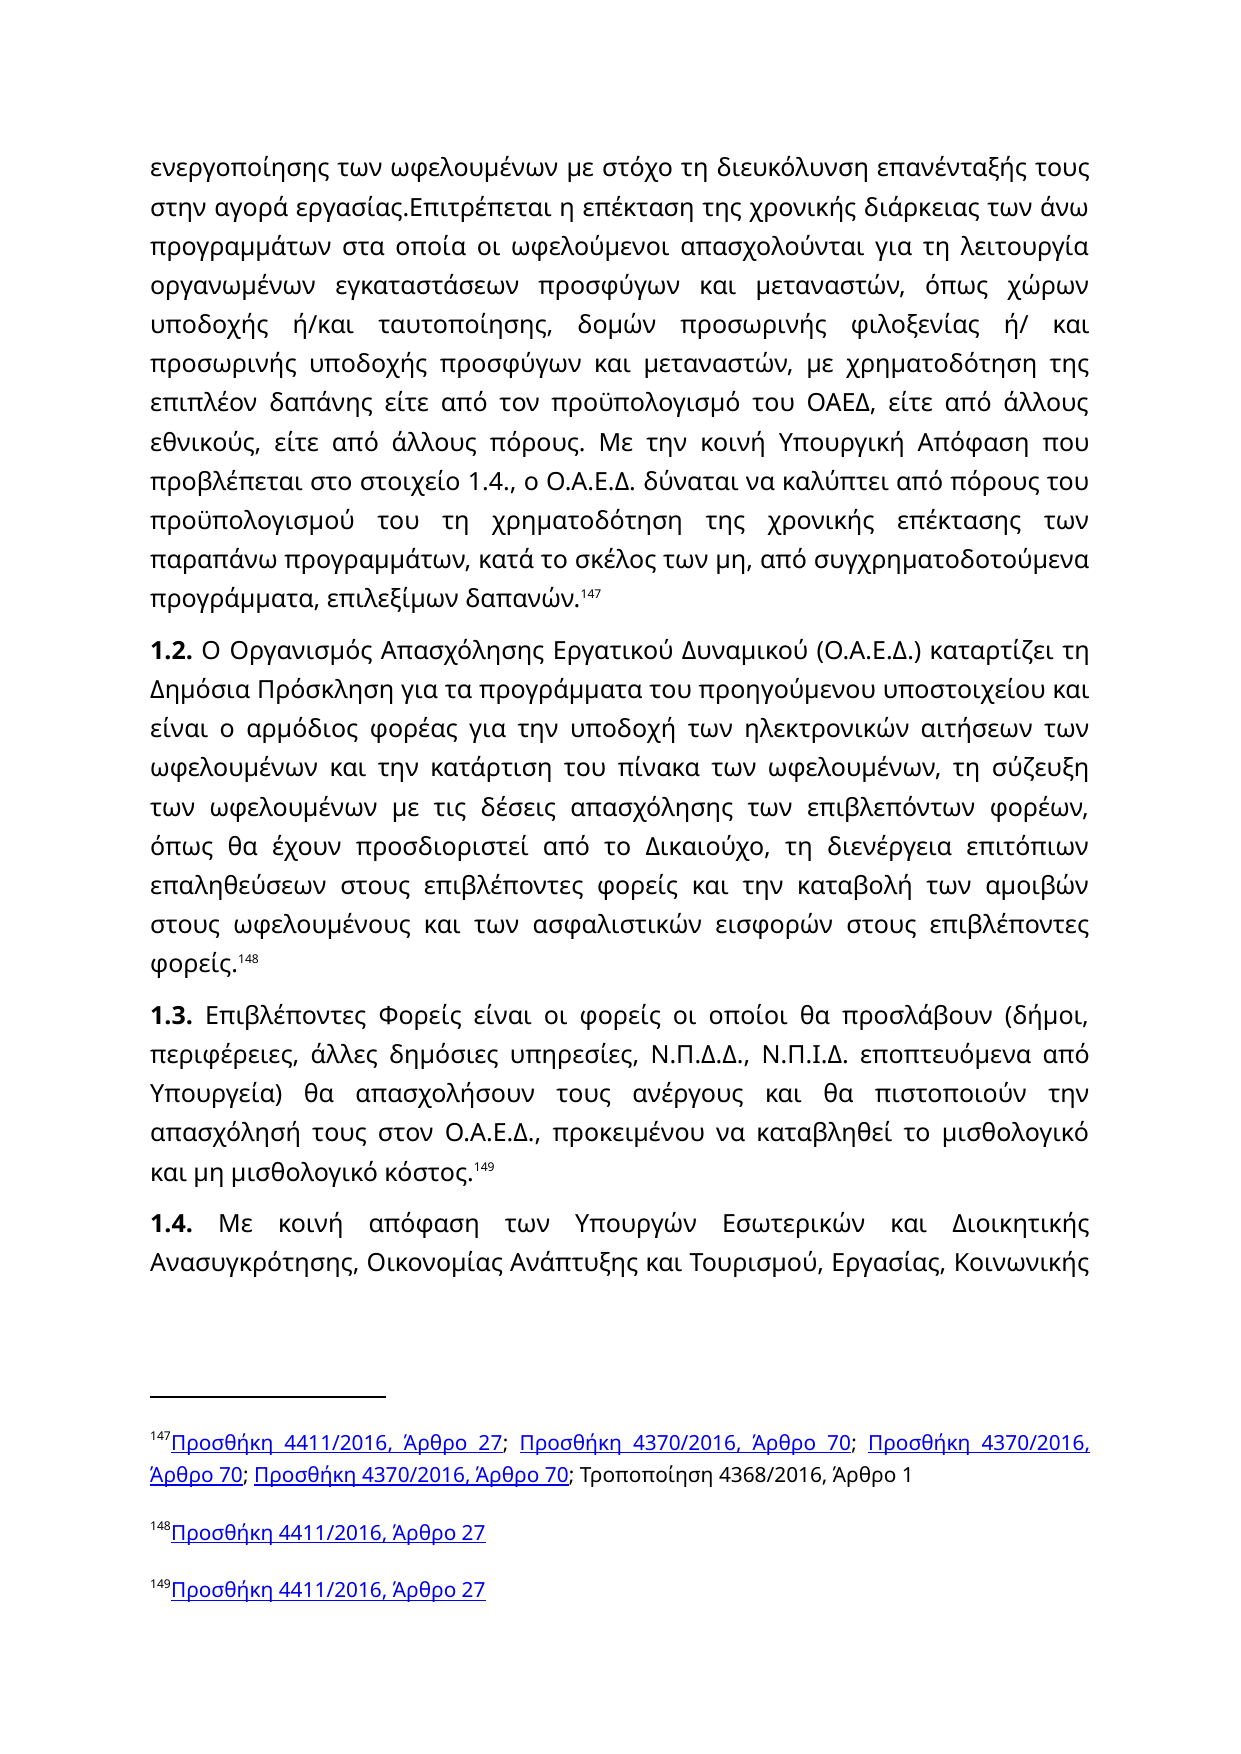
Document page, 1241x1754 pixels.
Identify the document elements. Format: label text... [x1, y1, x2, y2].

text 1.2. Ο Οργανισμός Απασχόλησης Εργατικού Δυναμικού (Ο.Α.Ε.Δ.) καταρτίζει τη Δημόσια Πρόσκληση για τα προγράμματα του προηγούμενου υποστοιχείου και είναι ο αρμόδιος φορέας για την υποδοχή των ηλεκτρονικών αιτήσεων των ωφελουμένων και την κατάρτιση του πίνακα των ωφελουμένων, τη σύζευξη των ωφελουμένων με τις δέσεις απασχόλησης των επιβλεπόντων φορέων, όπως θα έχουν προσδιοριστεί από το Δικαιούχο, τη διενέργεια επιτόπιων επαληθεύσεων στους επιβλέποντες φορείς και την καταβολή των αμοιβών στους ωφελουμένους και των ασφαλιστικών εισφορών στους επιβλέποντες φορείς. [150, 632, 1090, 980]
text Προσθήκη 4411/2016, Άρθρο 27 [150, 1576, 1090, 1604]
text ενεργοποίησης των ωφελουμένων με στόχο τη διευκόλυνση επανένταξής τους στην αγορά εργασίας.Επιτρέπεται η επέκταση της χρονικής διάρκειας των άνω προγραμμάτων στα οποία οι ωφελούμενοι απασχολούνται για τη λειτουργία οργανωμένων εγκαταστάσεων προσφύγων και μεταναστών, όπως χώρων υποδοχής ή/και ταυτοποίησης, δομών προσωρινής φιλοξενίας ή/ και προσωρινής υποδοχής προσφύγων και μεταναστών, με χρηματοδότηση της επιπλέον δαπάνης είτε από τον προϋπολογισμό του ΟΑΕΔ, είτε από άλλους εθνικούς, είτε από άλλους πόρους. Με την κοινή Υπουργική Απόφαση που προβλέπεται στο στοιχείο 1.4., ο Ο.Α.Ε.Δ. δύναται να καλύπτει από πόρους του προϋπολογισμού του τη χρηματοδότηση της χρονικής επέκτασης των παραπάνω προγραμμάτων, κατά το σκέλος των μη, από συγχρηματοδοτούμενα προγράμματα, επιλεξίμων δαπανών. [150, 150, 1090, 615]
text 1.4. Με κοινή απόφαση των Υπουργών Εσωτερικών και Διοικητικής Ανασυγκρότησης, Οικονομίας Ανάπτυξης και Τουρισμού, Εργασίας, Κοινωνικής [150, 1206, 1090, 1279]
text 1.3. Επιβλέποντες Φορείς είναι οι φορείς οι οποίοι θα προσλάβουν (δήμοι, περιφέρειες, άλλες δημόσιες υπηρεσίες, Ν.Π.Δ.Δ., Ν.Π.Ι.Δ. εποπτευόμενα από Υπουργεία) θα απασχολήσουν τους ανέργους και θα πιστοποιούν την απασχόλησή τους στον Ο.Α.Ε.Δ., προκειμένου να καταβληθεί το μισθολογικό και μη μισθολογικό κόστος. [150, 997, 1090, 1188]
text Προσθήκη 4411/2016, Άρθρο 27; Προσθήκη 4370/2016, Άρθρο 70; Προσθήκη 4370/2016, Άρθρο 70; Προσθήκη 4370/2016, Άρθρο 70; Τροποποίηση 4368/2016, Άρθρο 1 [150, 1428, 1090, 1489]
text Προσθήκη 4411/2016, Άρθρο 27 [150, 1518, 1090, 1546]
